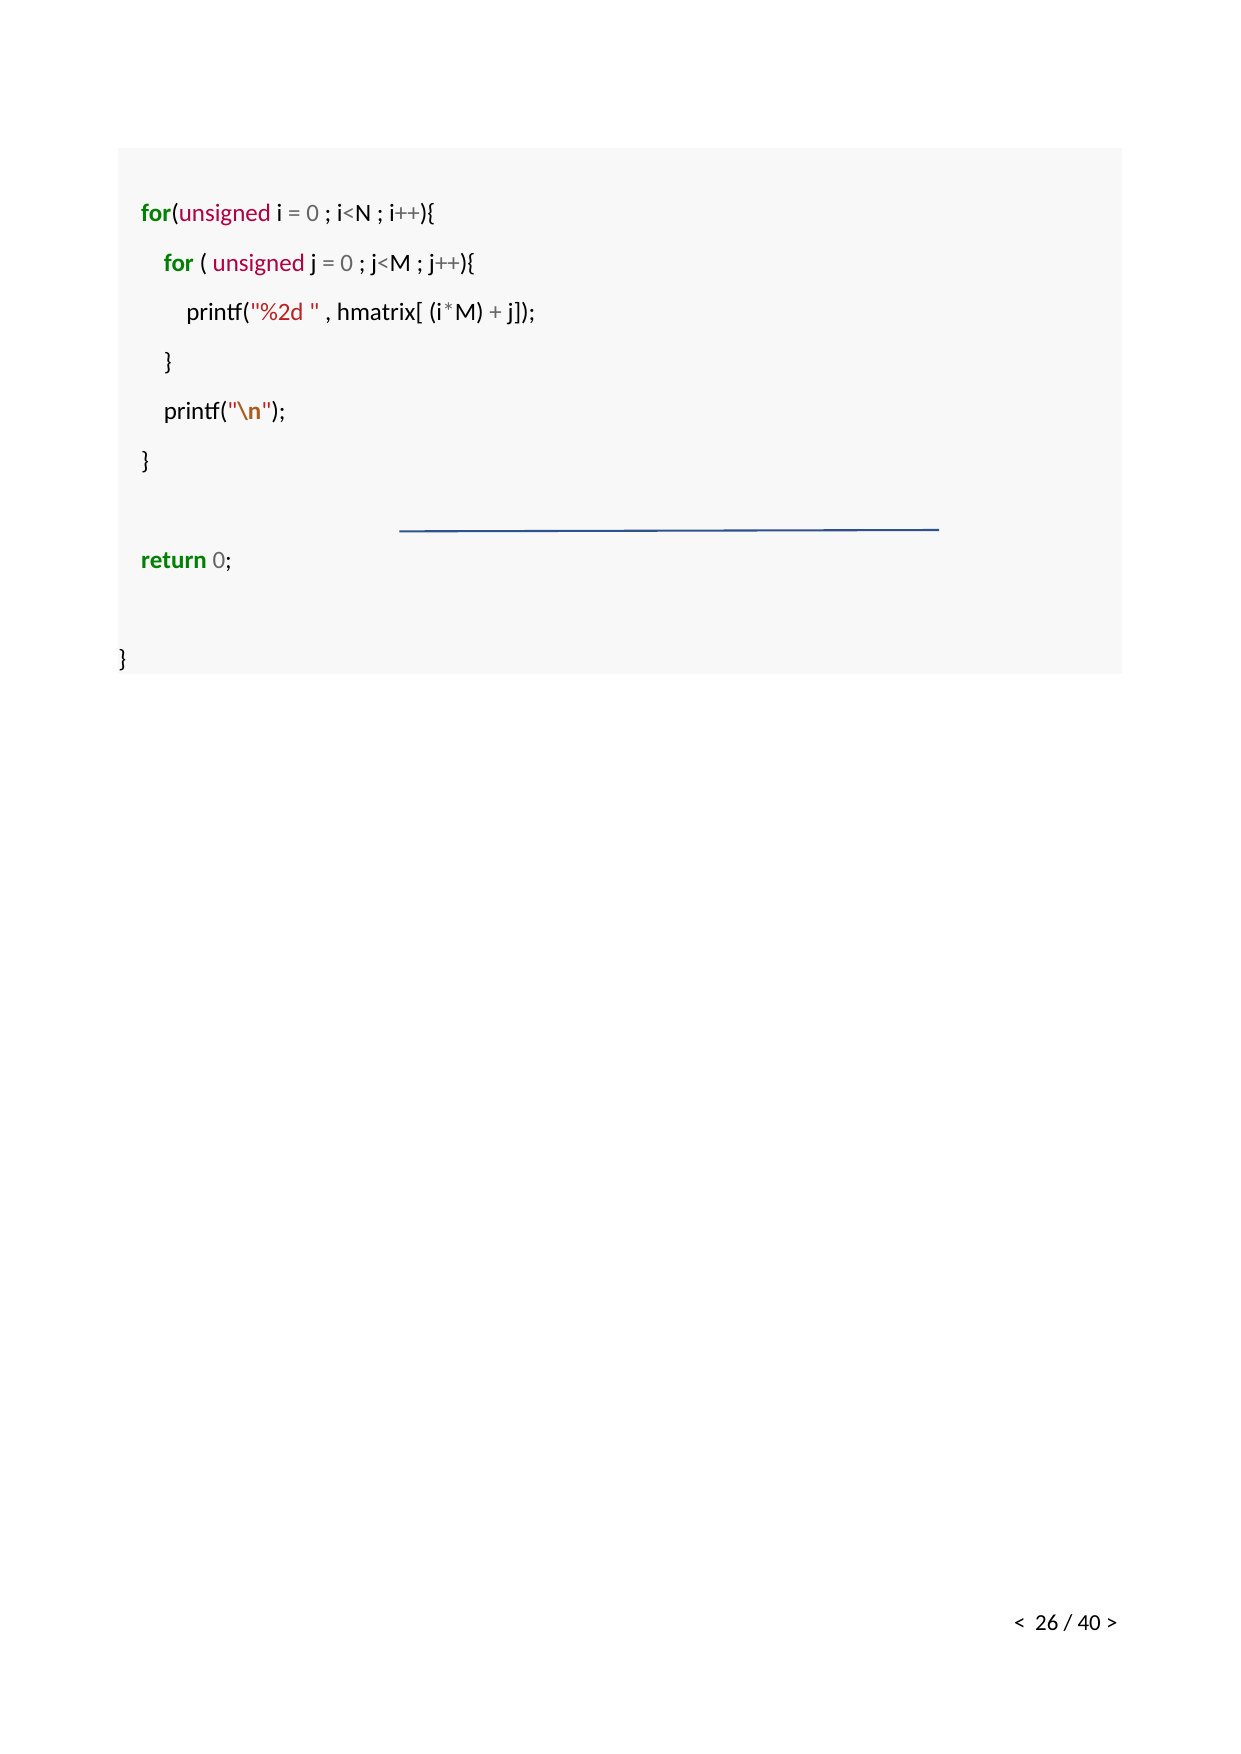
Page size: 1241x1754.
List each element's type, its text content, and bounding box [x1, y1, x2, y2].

text printf("%2d " , hmatrix[ (i*M) + j]); [118, 296, 1122, 327]
text for ( unsigned j = 0 ; j<M ; j++){ [118, 247, 1122, 277]
text for(unsigned i = 0 ; i<N ; i++){ [118, 197, 1122, 228]
text return 0; [118, 544, 1122, 575]
text printf("\n"); [118, 396, 1122, 426]
text } [118, 643, 1122, 674]
text } [118, 445, 1122, 476]
text } [118, 346, 1122, 376]
